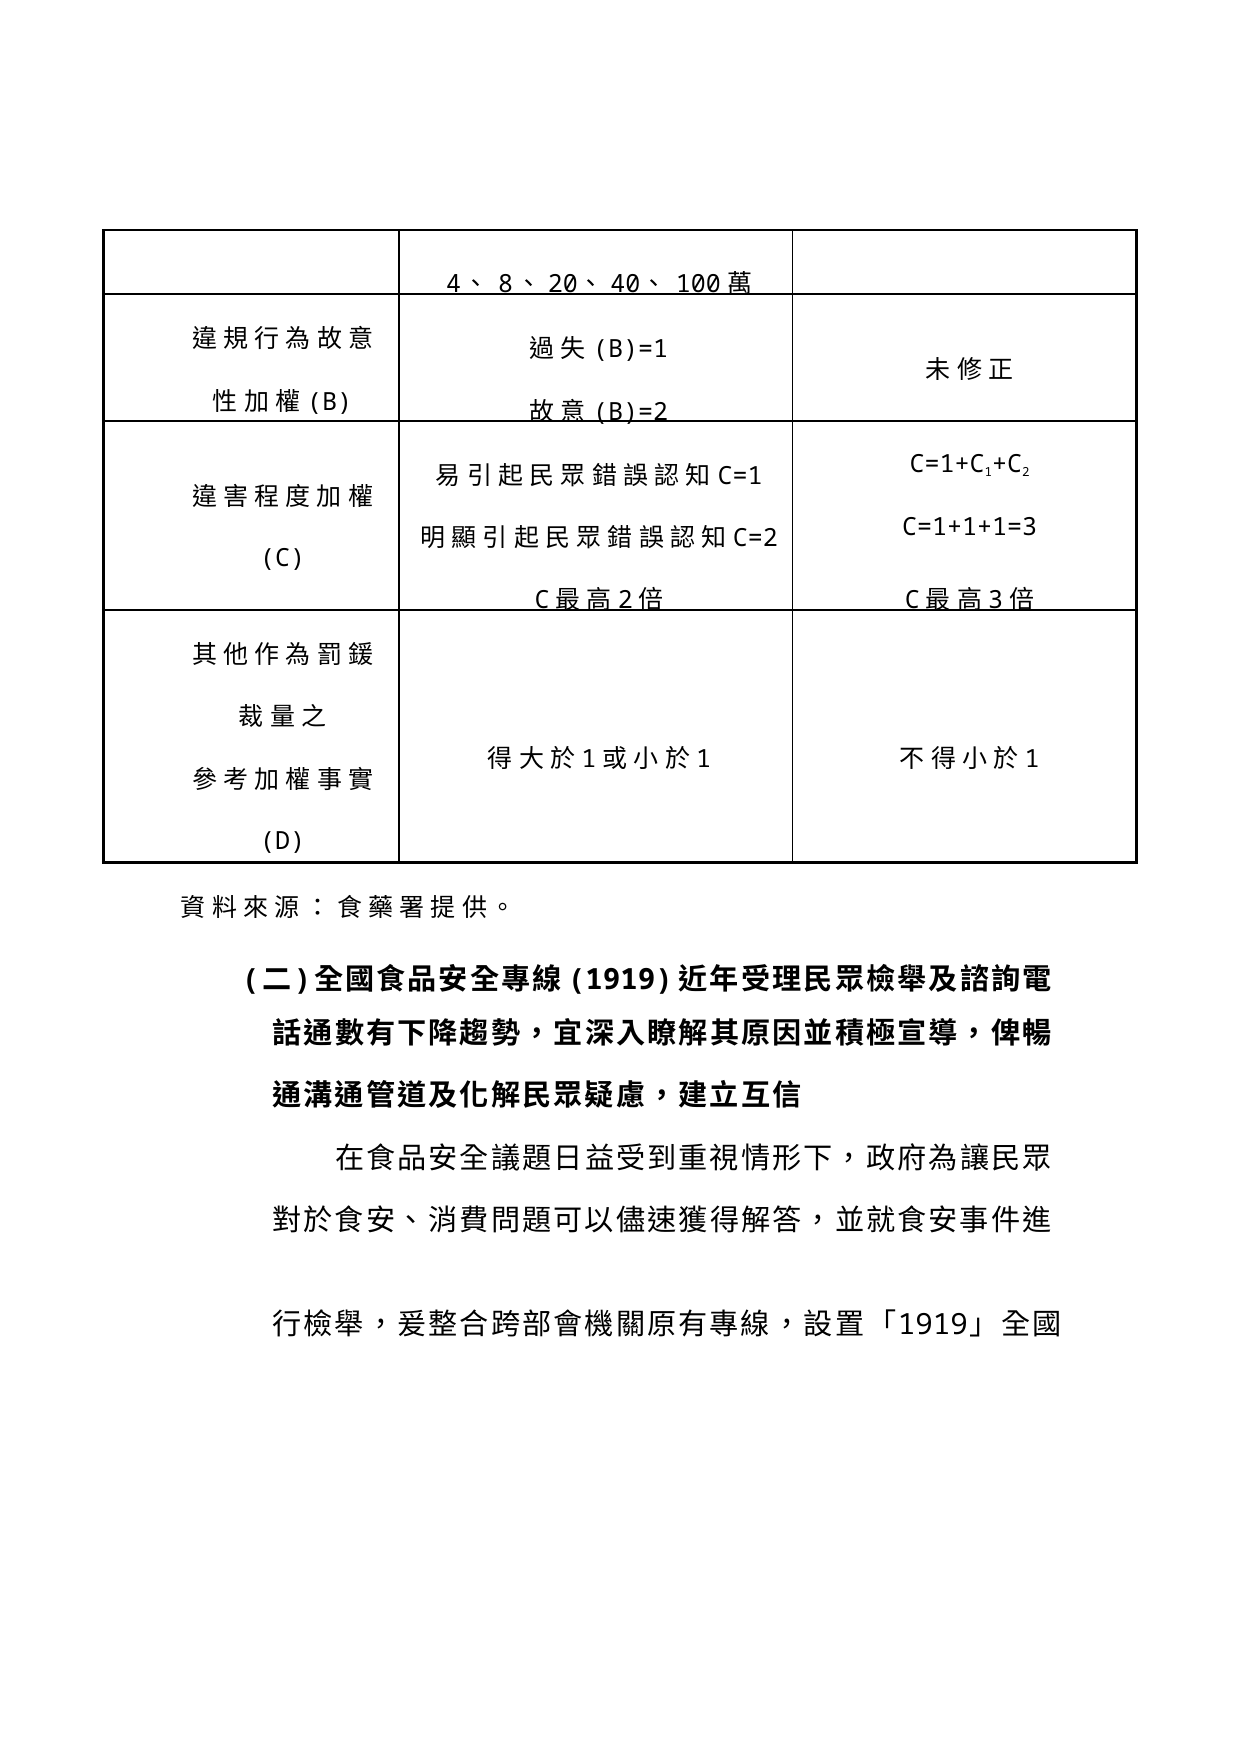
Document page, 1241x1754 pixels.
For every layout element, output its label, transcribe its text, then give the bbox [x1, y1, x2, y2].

text (二)全國食品安全專線(1919)近年受理民眾檢舉及諮詢電話通數有下降趨勢，宜深入瞭解其原因並積極宣導，俾暢通溝通管道及化解民眾疑慮，建立互信 [236, 926, 1063, 1114]
table_cell [793, 231, 1135, 293]
table_cell 違害程度加權(C) [105, 422, 398, 609]
table_cell 易引起民眾錯誤認知C=1 明顯引起民眾錯誤認知C=2 C最高2倍 [400, 422, 792, 609]
text 在食品安全議題日益受到重視情形下，政府為讓民眾對於食安、消費問題可以儘速獲得解答，並就食安事件進行檢舉，爰整合跨部會機關原有專線，設置「1919」全國 [266, 1114, 1063, 1364]
table_cell 違規行為故意性加權(B) [105, 295, 398, 420]
table_cell 不得小於1 [793, 611, 1135, 861]
table_cell 其他作為罰鍰裁量之 參考加權事實(D) [105, 611, 398, 861]
table_cell [105, 231, 398, 293]
text 資料來源：食藥署提供。 [103, 864, 1063, 926]
table_cell 4、8、20、40、100萬 [400, 231, 792, 293]
table_cell C=1+C1+C2 C=1+1+1=3 C最高3倍 [793, 422, 1135, 609]
table_cell 過失(B)=1 故意(B)=2 [400, 295, 792, 420]
table_cell 得大於1或小於1 [400, 611, 792, 861]
table_cell 未修正 [793, 295, 1135, 420]
